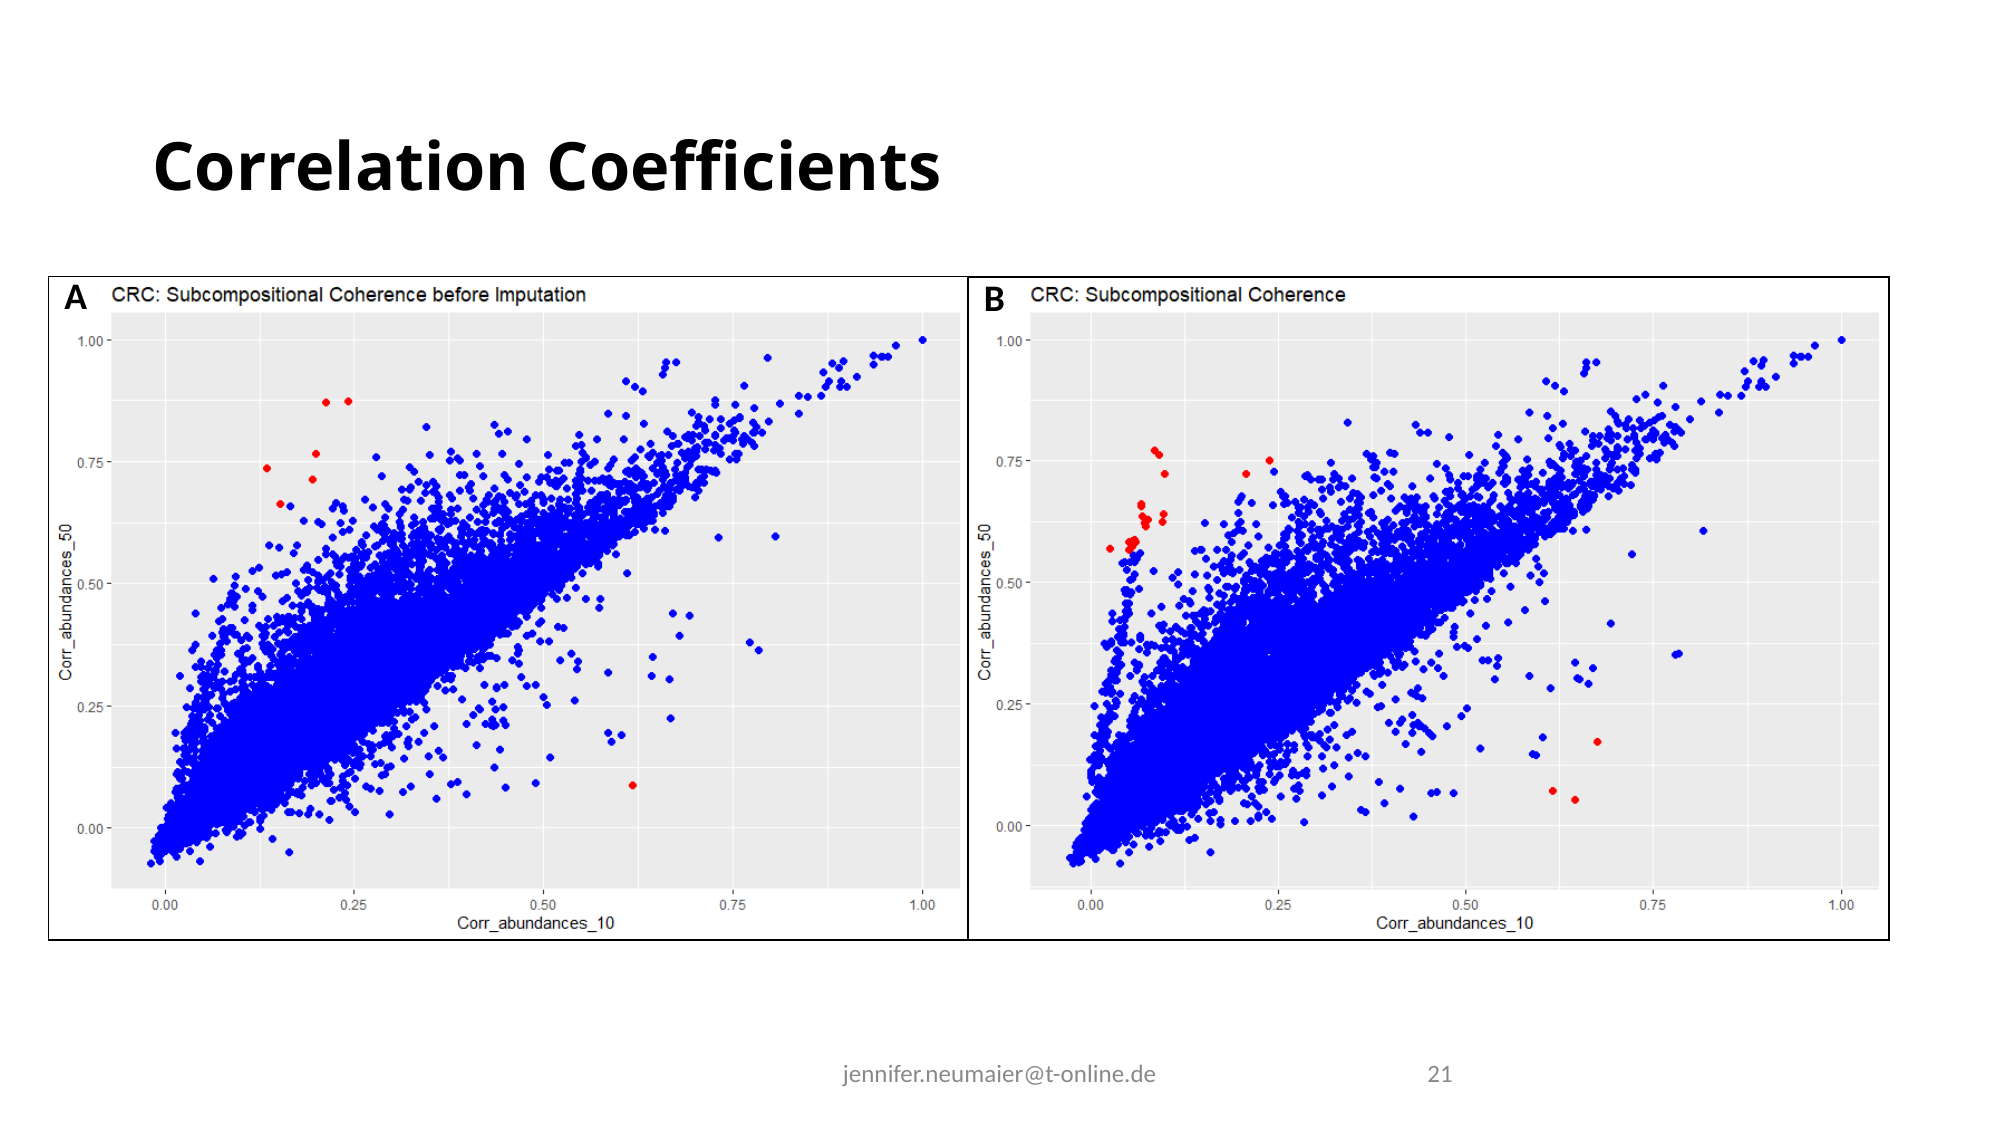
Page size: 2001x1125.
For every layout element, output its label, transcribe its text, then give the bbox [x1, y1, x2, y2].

text_box [1412, 1042, 1863, 1103]
picture [968, 277, 1888, 940]
text_box jennifer.neumaier@t-online.de [662, 1042, 1338, 1103]
picture [49, 277, 967, 940]
title Correlation Coefficients [137, 59, 1863, 278]
text_box B [968, 266, 1036, 327]
text_box A [49, 264, 116, 329]
